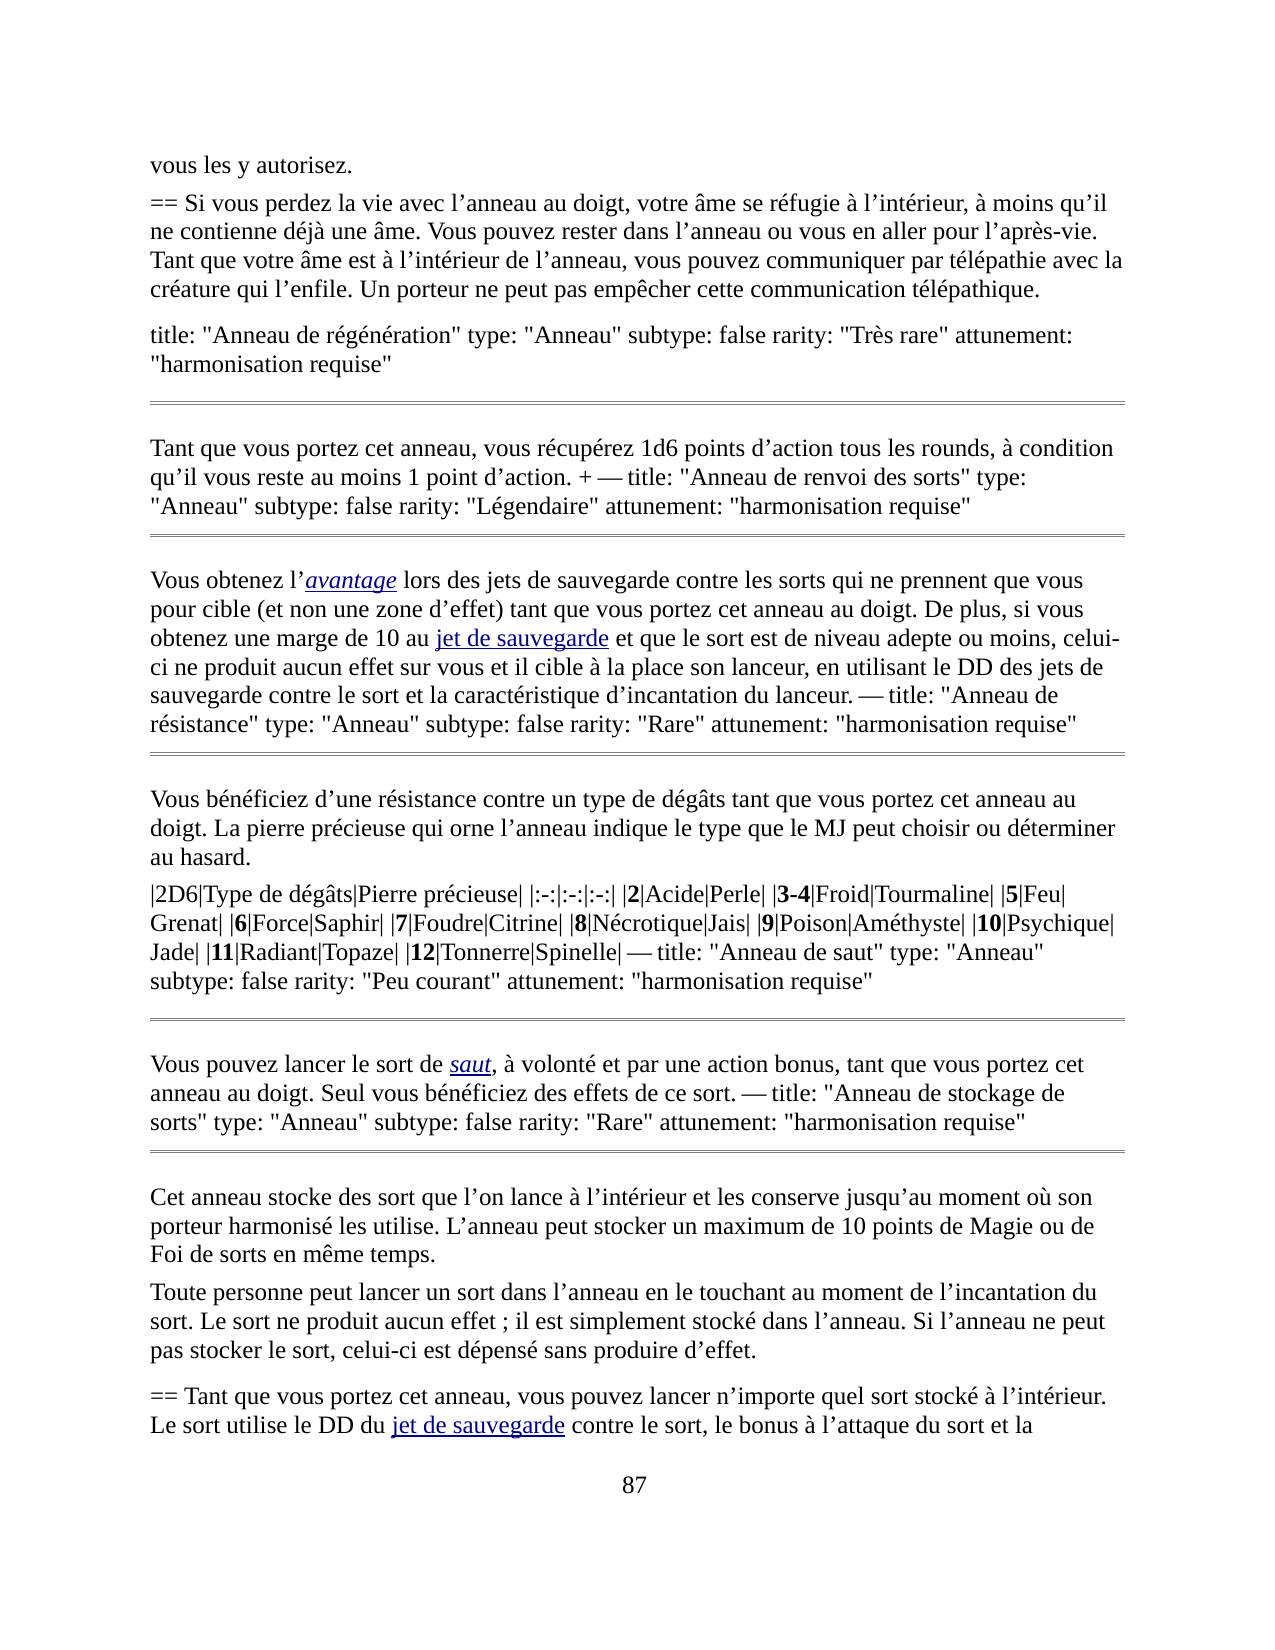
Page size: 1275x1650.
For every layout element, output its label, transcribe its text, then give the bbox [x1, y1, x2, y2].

text title: "Anneau de régénération" type: "Anneau" subtype: false rarity: "Très rare" attunement: "harmonisation requise" [150, 321, 1125, 378]
text Tant que vous portez cet anneau, vous récupérez 1d6 points d’action tous les rounds, à condition qu’il vous reste au moins 1 point d’action. + — title: "Anneau de renvoi des sorts" type: "Anneau" subtype: false rarity: "Légendaire" attunement: "harmonisation requise" [150, 433, 1125, 519]
text Toute personne peut lancer un sort dans l’anneau en le touchant au moment de l’incantation du sort. Le sort ne produit aucun effet ; il est simplement stocké dans l’anneau. Si l’anneau ne peut pas stocker le sort, celui-ci est dépensé sans produire d’effet. [150, 1277, 1125, 1363]
text vous les y autorisez. [150, 150, 1125, 179]
text Vous pouvez lancer le sort de saut, à volonté et par une action bonus, tant que vous portez cet anneau au doigt. Seul vous bénéficiez des effets de ce sort. — title: "Anneau de stockage de sorts" type: "Anneau" subtype: false rarity: "Rare" attunement: "harmonisation requise" [150, 1049, 1125, 1136]
text Cet anneau stocke des sort que l’on lance à l’intérieur et les conserve jusqu’au moment où son porteur harmonisé les utilise. L’anneau peut stocker un maximum de 10 points de Magie ou de Foi de sorts en même temps. [150, 1182, 1125, 1268]
text Vous obtenez l’avantage lors des jets de sauvegarde contre les sorts qui ne prennent que vous pour cible (et non une zone d’effet) tant que vous portez cet anneau au doigt. De plus, si vous obtenez une marge de 10 au jet de sauvegarde et que le sort est de niveau adepte ou moins, celui-ci ne produit aucun effet sur vous et il cible à la place son lanceur, en utilisant le DD des jets de sauvegarde contre le sort et la caractéristique d’incantation du lanceur. — title: "Anneau de résistance" type: "Anneau" subtype: false rarity: "Rare" attunement: "harmonisation requise" [150, 566, 1125, 738]
text |2D6|Type de dégâts|Pierre précieuse| |:-:|:-:|:-:| |2|Acide|Perle| |3-4|Froid|Tourmaline| |5|Feu|Grenat| |6|Force|Saphir| |7|Foudre|Citrine| |8|Nécrotique|Jais| |9|Poison|Améthyste| |10|Psychique|Jade| |11|Radiant|Topaze| |12|Tonnerre|Spinelle| — title: "Anneau de saut" type: "Anneau" subtype: false rarity: "Peu courant" attunement: "harmonisation requise" [150, 879, 1125, 994]
text == Si vous perdez la vie avec l’anneau au doigt, votre âme se réfugie à l’intérieur, à moins qu’il ne contienne déjà une âme. Vous pouvez rester dans l’anneau ou vous en aller pour l’après-vie. Tant que votre âme est à l’intérieur de l’anneau, vous pouvez communiquer par télépathie avec la créature qui l’enfile. Un porteur ne peut pas empêcher cette communication télépathique. [150, 188, 1125, 303]
text == Tant que vous portez cet anneau, vous pouvez lancer n’importe quel sort stocké à l’intérieur. Le sort utilise le DD du jet de sauvegarde contre le sort, le bonus à l’attaque du sort et la [150, 1381, 1125, 1439]
text Vous bénéficiez d’une résistance contre un type de dégâts tant que vous portez cet anneau au doigt. La pierre précieuse qui orne l’anneau indique le type que le MJ peut choisir ou déterminer au hasard. [150, 784, 1125, 871]
